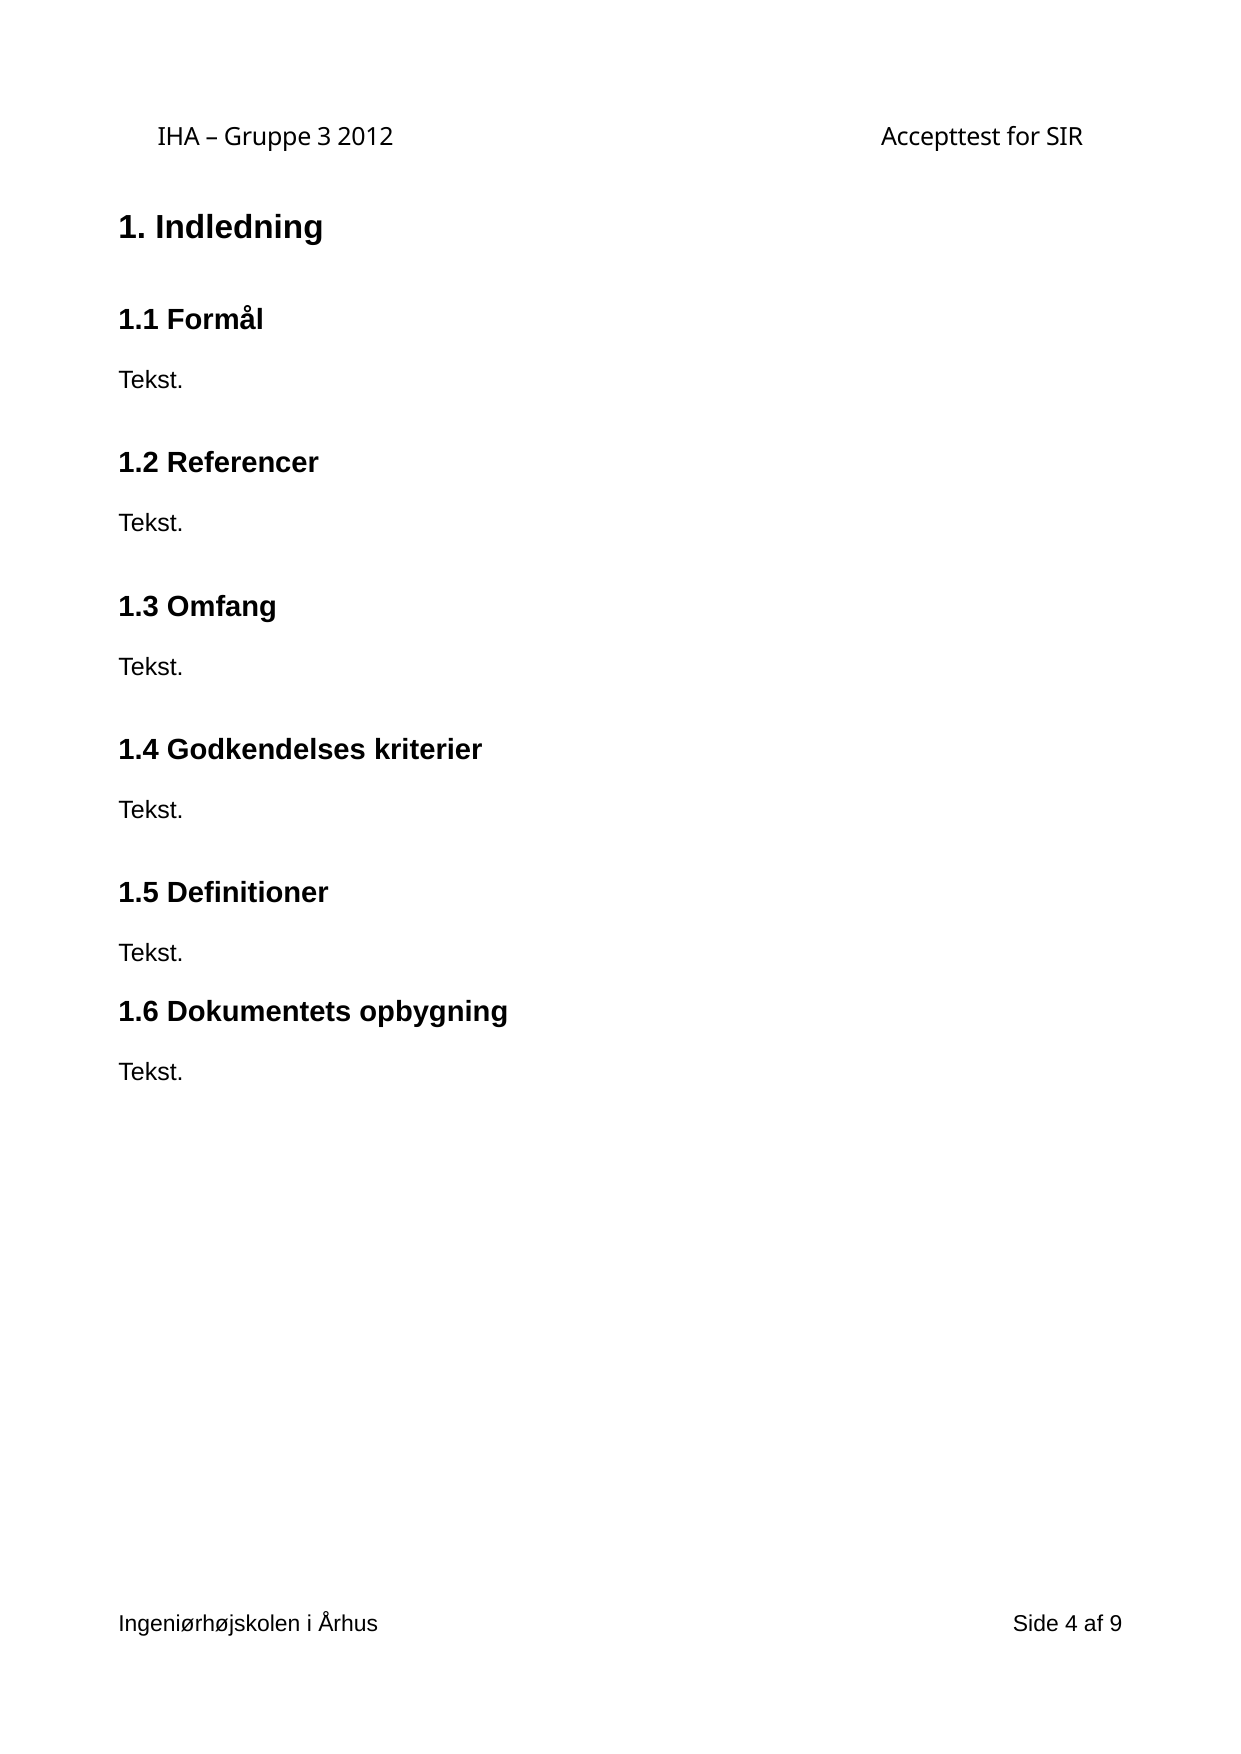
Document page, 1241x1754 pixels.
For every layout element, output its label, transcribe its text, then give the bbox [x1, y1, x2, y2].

subtitle 1.3 Omfang [118, 589, 1122, 622]
subtitle 1.5 Definitioner [118, 876, 1122, 909]
subtitle 1. Indledning [118, 207, 1122, 245]
text Tekst. [118, 364, 1122, 393]
text Tekst. [118, 1057, 1122, 1086]
subtitle 1.1 Formål [118, 302, 1122, 335]
subtitle 1.2 Referencer [118, 445, 1122, 479]
text Tekst. [118, 651, 1122, 680]
text Tekst. [118, 795, 1122, 824]
text Tekst. [118, 938, 1122, 967]
text Tekst. [118, 508, 1122, 537]
subtitle 1.4 Godkendelses kriterier [118, 732, 1122, 766]
text 1.6 Dokumentets opbygning [118, 994, 1122, 1027]
